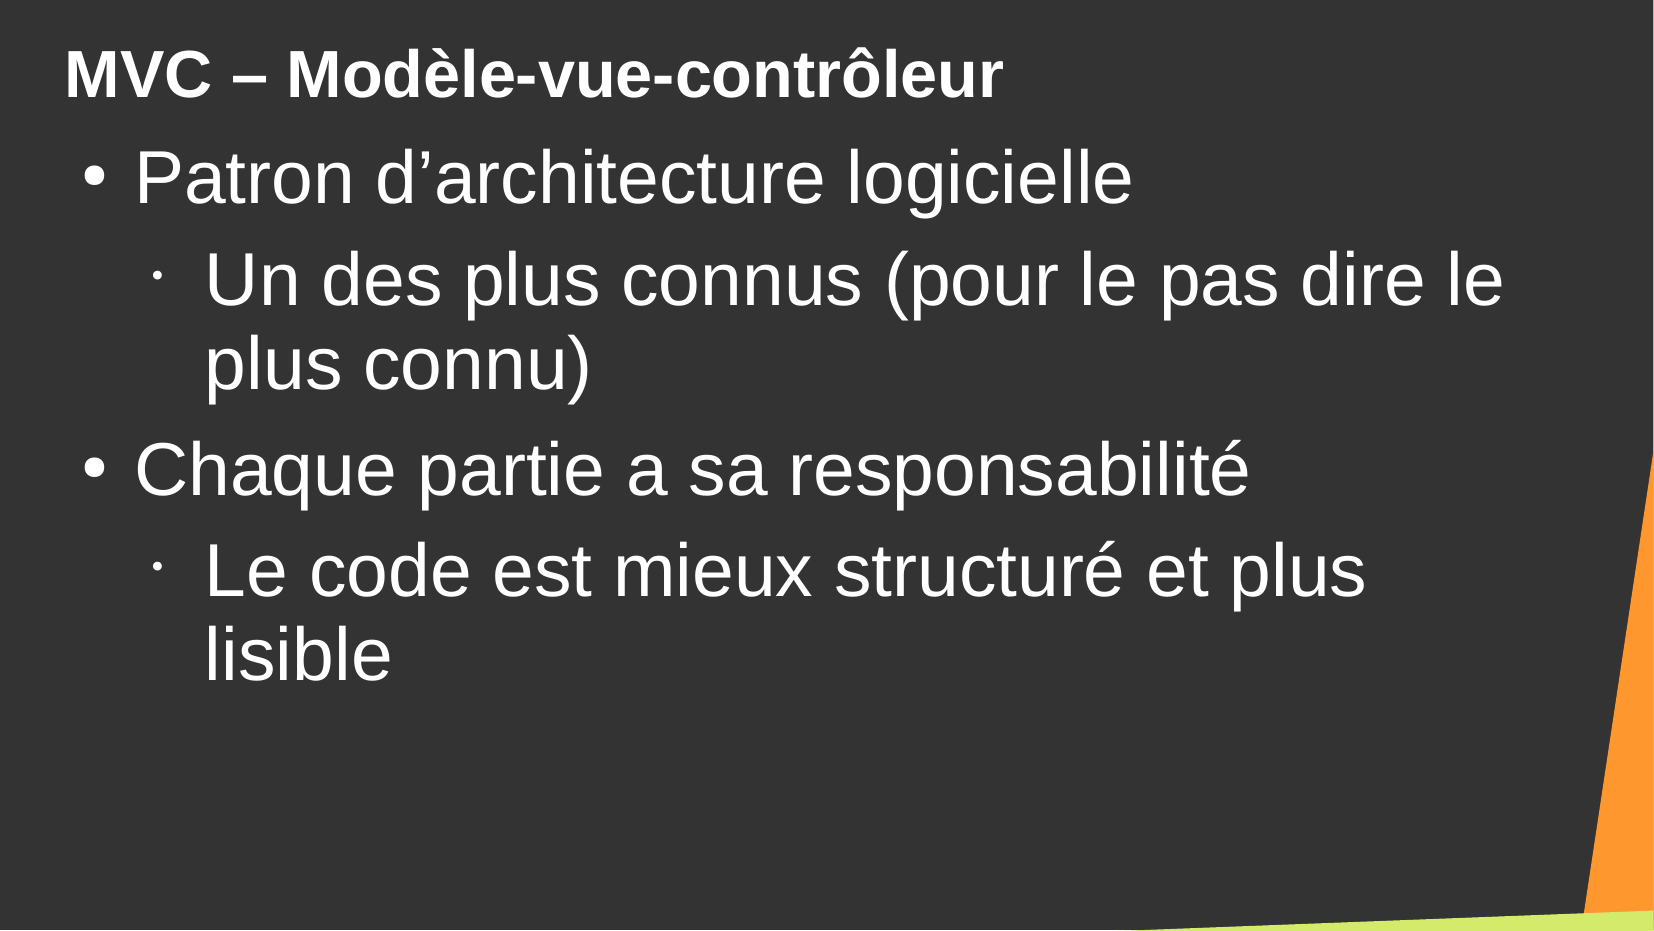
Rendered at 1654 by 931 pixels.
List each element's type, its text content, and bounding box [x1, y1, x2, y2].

text_box [1118, 447, 1654, 931]
title MVC – Modèle-vue-contrôleur [64, 37, 1388, 115]
list Patron d’architecture logicielle Un des plus connus (pour le pas dire le plus connu) Chaque partie a sa responsabilité Le code est mieux structuré et plus lisible [63, 135, 1542, 851]
